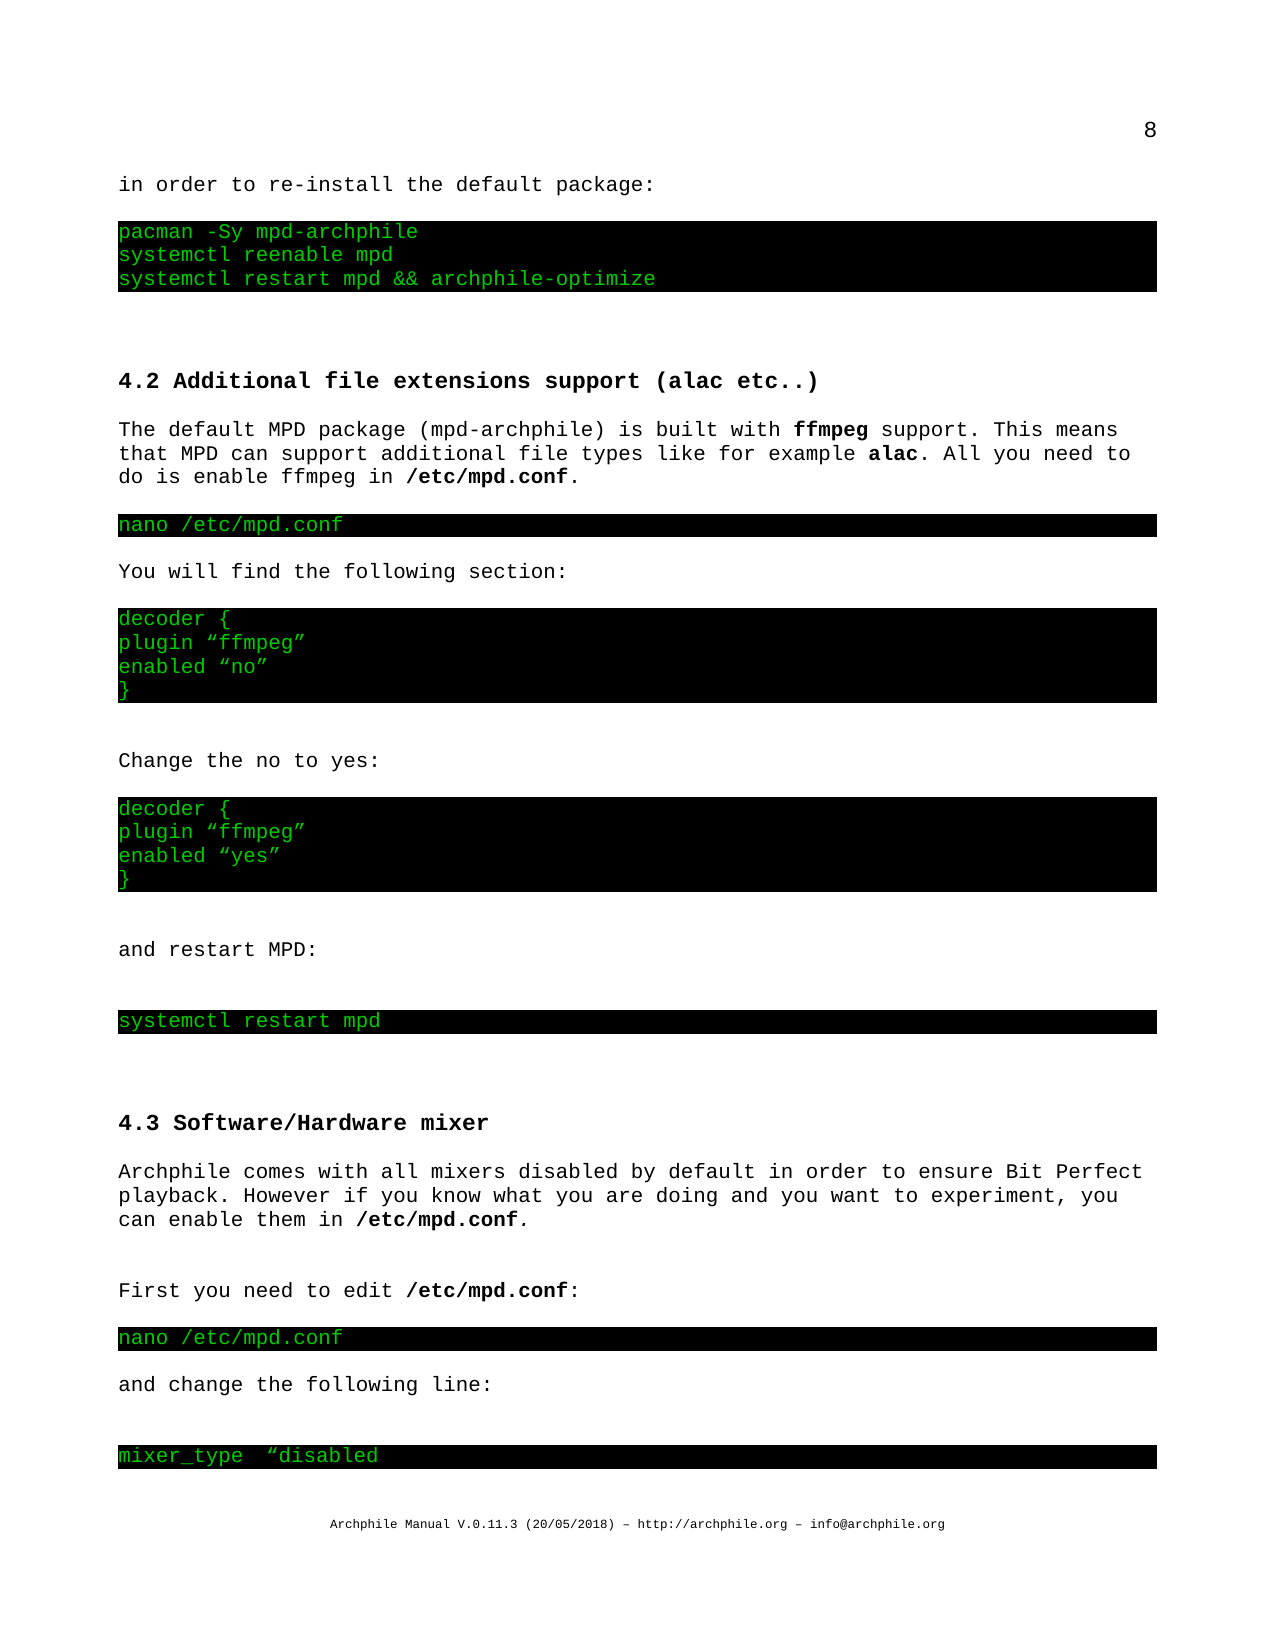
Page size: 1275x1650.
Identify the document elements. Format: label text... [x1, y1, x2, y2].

text systemctl restart mpd [118, 1010, 1157, 1034]
text Archphile comes with all mixers disabled by default in order to ensure Bit Perfect playback. However if you know what you are doing and you want to experiment, you can enable them in /etc/mpd.conf. [118, 1161, 1157, 1232]
text systemctl reenable mpd [118, 244, 1157, 268]
text First you need to edit /etc/mpd.conf: [118, 1279, 1157, 1303]
text decoder { plugin “ffmpeg” enabled “no” } [118, 608, 1157, 703]
text 4.3 Software/Hardware mixer [118, 1112, 1157, 1138]
text 4.2 Additional file extensions support (alac etc..) [118, 369, 1157, 396]
text and change the following line: [118, 1374, 1157, 1398]
text in order to re-install the default package: [118, 173, 1157, 197]
text You will find the following section: [118, 561, 1157, 585]
text nano /etc/mpd.conf [118, 514, 1157, 537]
text decoder { plugin “ffmpeg” enabled “yes” } [118, 797, 1157, 892]
text pacman -Sy mpd-archphile [118, 221, 1157, 244]
text nano /etc/mpd.conf [118, 1327, 1157, 1351]
text systemctl restart mpd && archphile-optimize [118, 268, 1157, 292]
text and restart MPD: [118, 939, 1157, 963]
text The default MPD package (mpd-archphile) is built with ffmpeg support. This means that MPD can support additional file types like for example alac. All you need to do is enable ffmpeg in /etc/mpd.conf. [118, 419, 1157, 490]
text mixer_type “disabled [118, 1445, 1157, 1469]
text Change the no to yes: [118, 750, 1157, 774]
